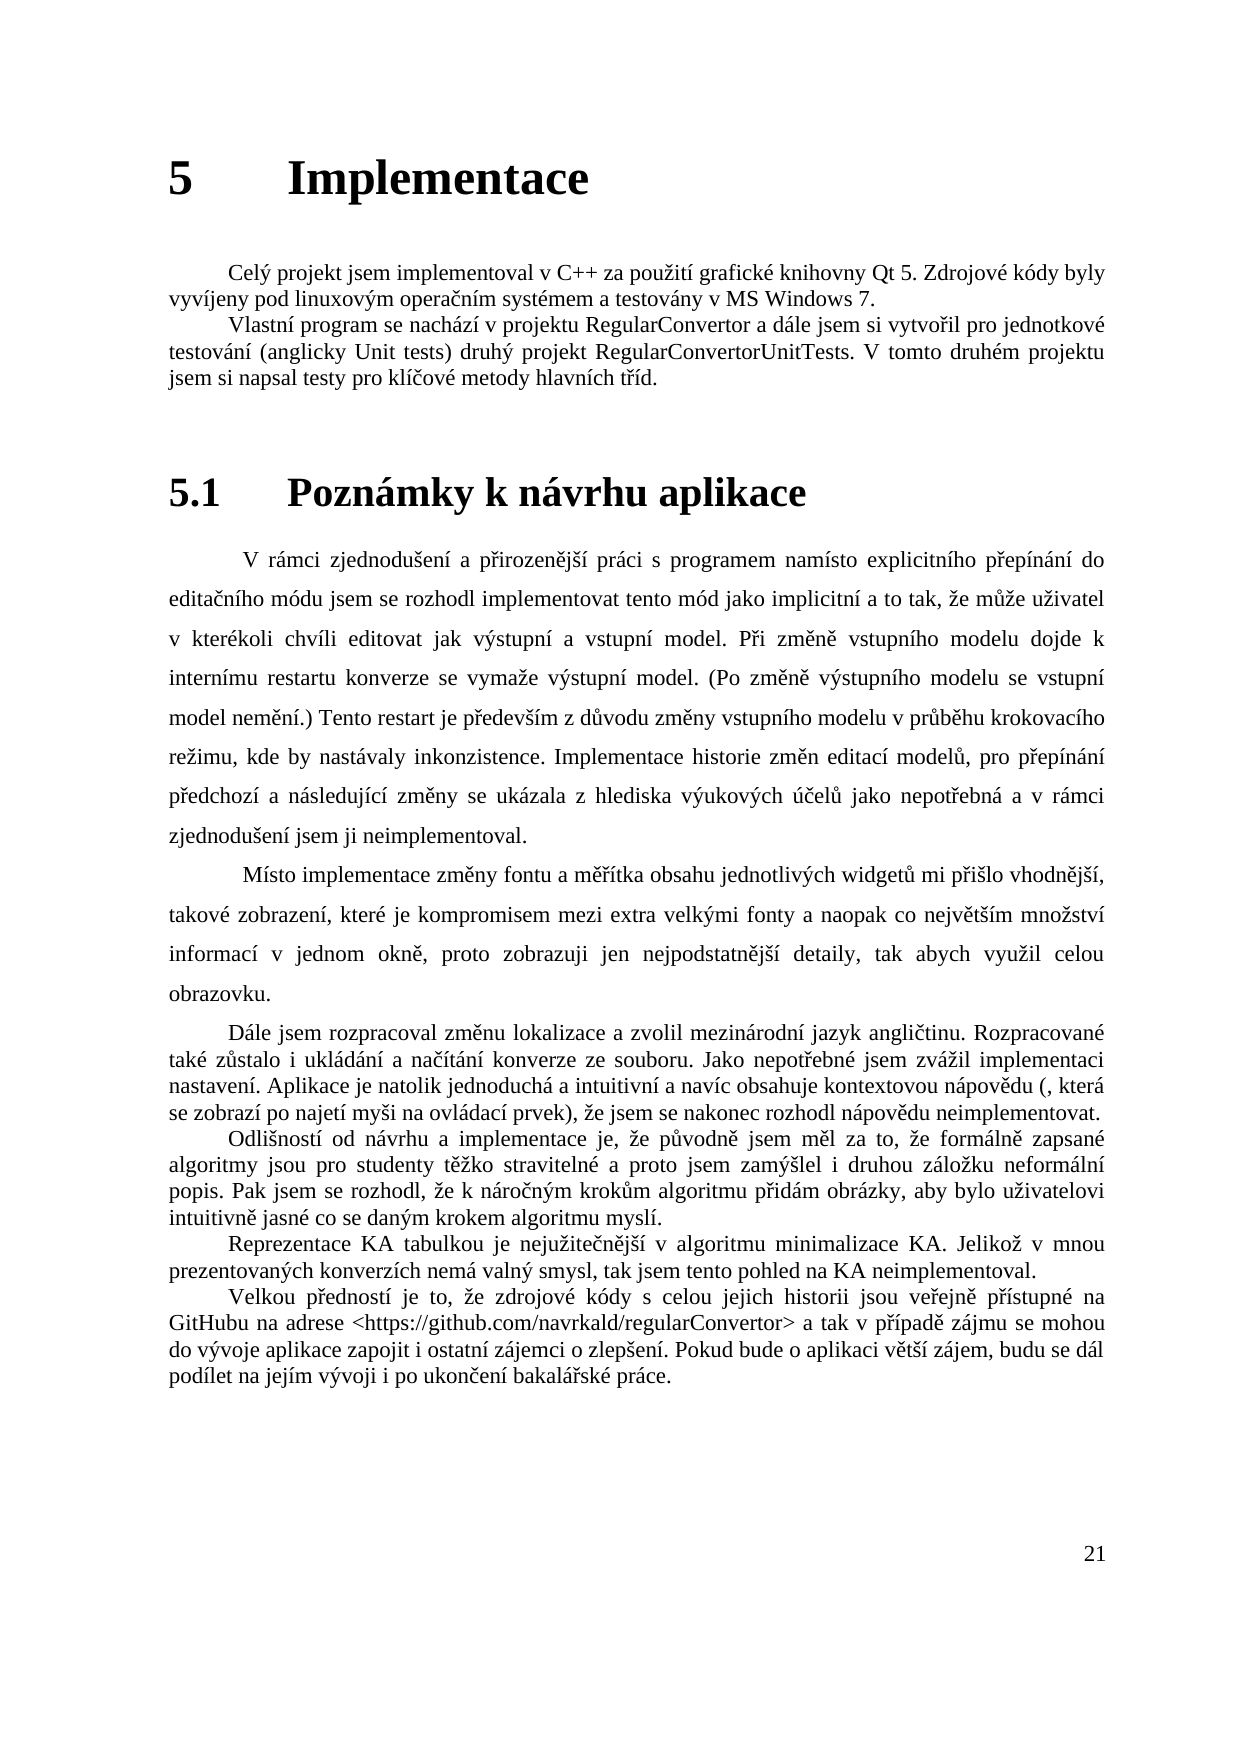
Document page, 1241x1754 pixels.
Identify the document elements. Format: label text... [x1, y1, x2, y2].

text Reprezentace KA tabulkou je nejužitečnější v algoritmu minimalizace KA. Jelikož v mnou prezentovaných konverzích nemá valný smysl, tak jsem tento pohled na KA neimplementoval. [169, 1230, 1106, 1283]
text Celý projekt jsem implementoval v C++ za použití grafické knihovny Qt 5. Zdrojové kódy byly vyvíjeny pod linuxovým operačním systémem a testovány v MS Windows 7. [169, 259, 1106, 312]
text Odlišností od návrhu a implementace je, že původně jsem měl za to, že formálně zapsané algoritmy jsou pro studenty těžko stravitelné a proto jsem zamýšlel i druhou záložku neformální popis. Pak jsem se rozhodl, že k náročným krokům algoritmu přidám obrázky, aby bylo uživatelovi intuitivně jasné co se daným krokem algoritmu myslí. [169, 1125, 1106, 1230]
text Místo implementace změny fontu a měřítka obsahu jednotlivých widgetů mi přišlo vhodnější, takové zobrazení, které je kompromisem mezi extra velkými fonty a naopak co největším množství informací v jednom okně, proto zobrazuji jen nejpodstatnější detaily, tak abych využil celou obrazovku. [169, 862, 1106, 1006]
text V rámci zjednodušení a přirozenější práci s programem namísto explicitního přepínání do editačního módu jsem se rozhodl implementovat tento mód jako implicitní a to tak, že může uživatel v kterékoli chvíli editovat jak výstupní a vstupní model. Při změně vstupního modelu dojde k internímu restartu konverze se vymaže výstupní model. (Po změně výstupního modelu se vstupní model nemění.) Tento restart je především z důvodu změny vstupního modelu v průběhu krokovacího režimu, kde by nastávaly inkonzistence. Implementace historie změn editací modelů, pro přepínání předchozí a následující změny se ukázala z hlediska výukových účelů jako nepotřebná a v rámci zjednodušení jsem ji neimplementoval. [169, 546, 1106, 848]
subtitle Poznámky k návrhu aplikace [169, 468, 1106, 516]
subtitle Implementace [169, 148, 1106, 205]
text Dále jsem rozpracoval změnu lokalizace a zvolil mezinárodní jazyk angličtinu. Rozpracované také zůstalo i ukládání a načítání konverze ze souboru. Jako nepotřebné jsem zvážil implementaci nastavení. Aplikace je natolik jednoduchá a intuitivní a navíc obsahuje kontextovou nápovědu (, která se zobrazí po najetí myši na ovládací prvek), že jsem se nakonec rozhodl nápovědu neimplementovat. [169, 1019, 1106, 1125]
text Vlastní program se nachází v projektu RegularConvertor a dále jsem si vytvořil pro jednotkové testování (anglicky Unit tests) druhý projekt RegularConvertorUnitTests. V tomto druhém projektu jsem si napsal testy pro klíčové metody hlavních tříd. [169, 312, 1106, 391]
text Velkou předností je to, že zdrojové kódy s celou jejich historii jsou veřejně přístupné na GitHubu na adrese <https://github.com/navrkald/regularConvertor> a tak v případě zájmu se mohou do vývoje aplikace zapojit i ostatní zájemci o zlepšení. Pokud bude o aplikaci větší zájem, budu se dál podílet na jejím vývoji i po ukončení bakalářské práce. [169, 1283, 1106, 1388]
